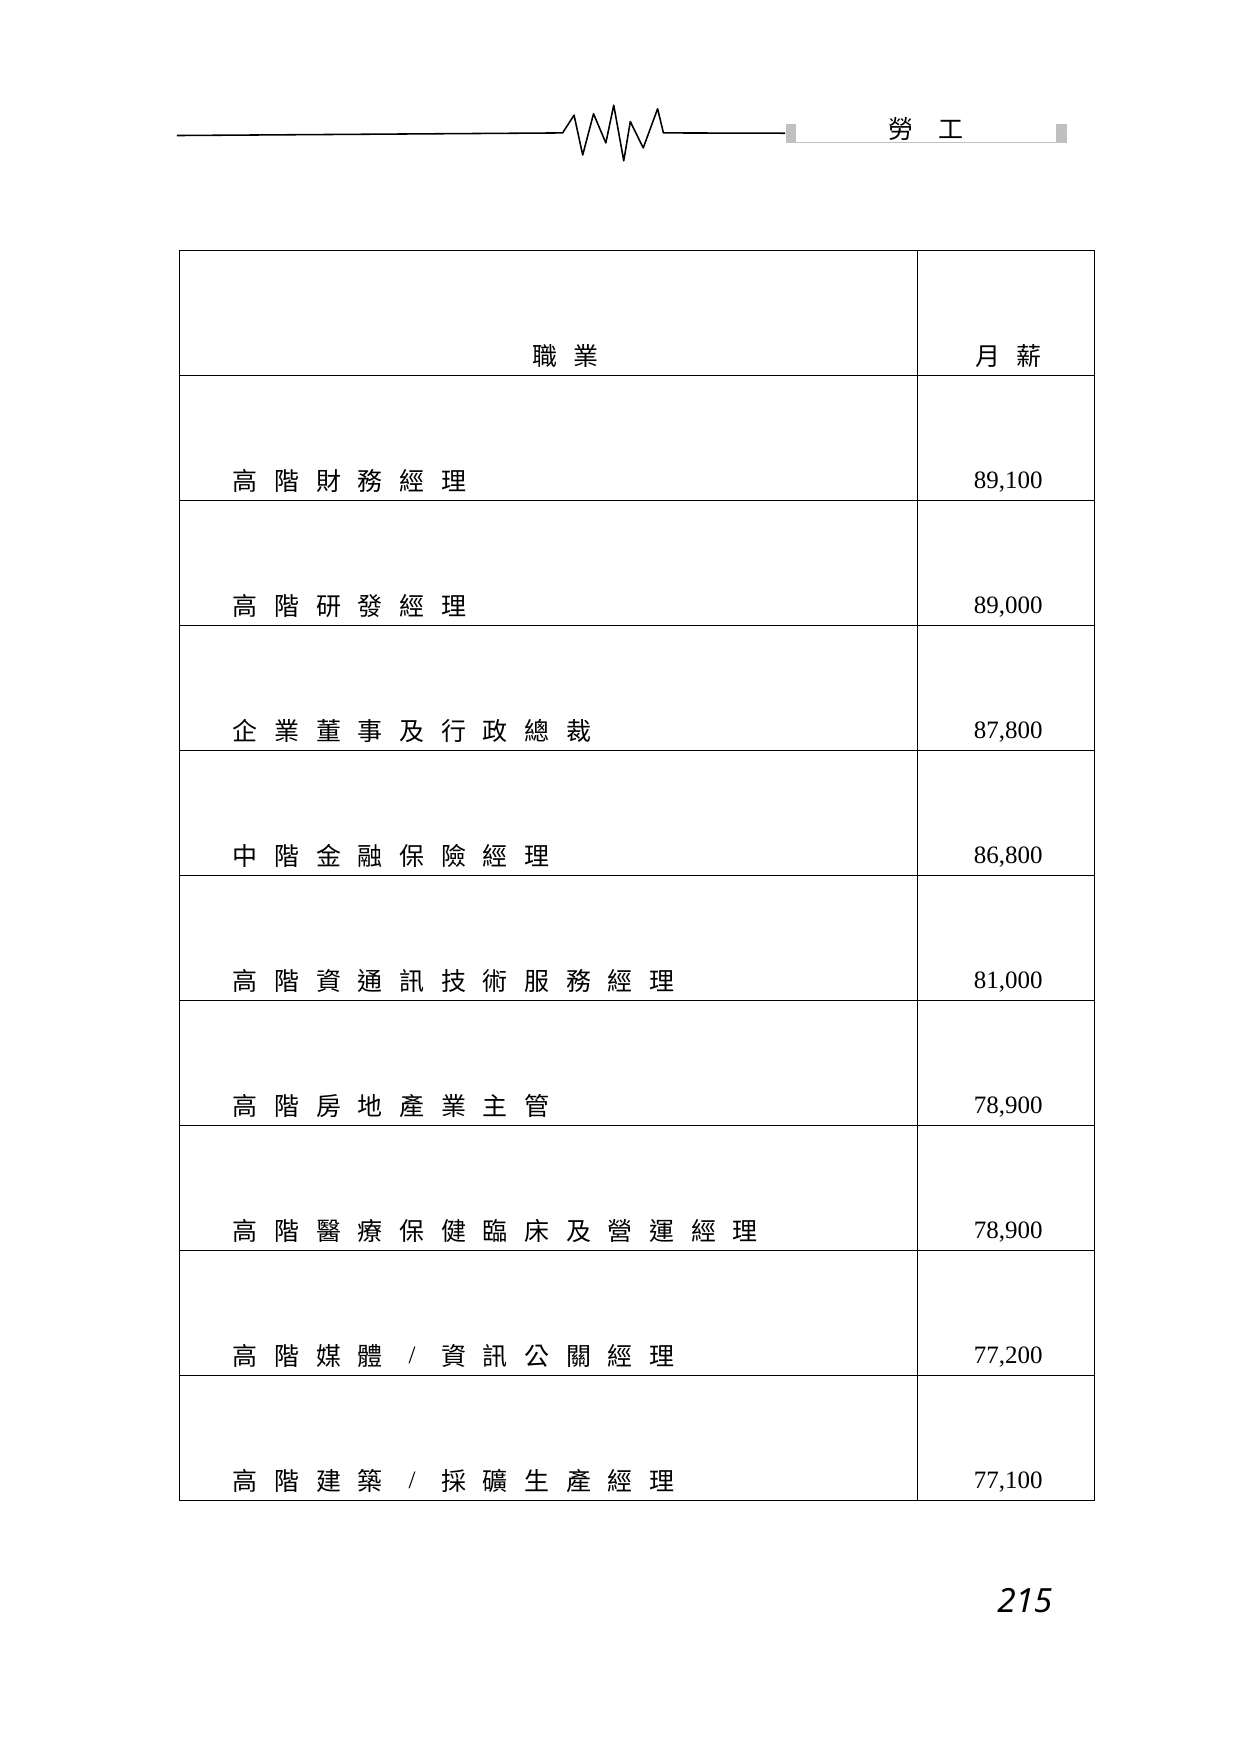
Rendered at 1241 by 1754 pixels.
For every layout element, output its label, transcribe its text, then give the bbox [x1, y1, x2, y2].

table_cell 中階金融保險經理 [180, 751, 917, 875]
table_cell 高階媒體/資訊公關經理 [180, 1251, 917, 1375]
table_cell 78,900 [918, 1001, 1094, 1125]
table_header 職業 [180, 251, 917, 375]
table_cell 87,800 [918, 626, 1094, 750]
table_cell 高階建築/採礦生產經理 [180, 1376, 917, 1500]
table_cell 77,200 [918, 1251, 1094, 1375]
table_header 月薪 [918, 251, 1094, 375]
table_cell 高階醫療保健臨床及營運經理 [180, 1126, 917, 1250]
table_cell 高階資通訊技術服務經理 [180, 876, 917, 1000]
table_cell 77,100 [918, 1376, 1094, 1500]
table_cell 89,000 [918, 501, 1094, 625]
table_cell 高階房地產業主管 [180, 1001, 917, 1125]
table_cell 81,000 [918, 876, 1094, 1000]
table_cell 高階財務經理 [180, 376, 917, 500]
table_cell 86,800 [918, 751, 1094, 875]
table_cell 企業董事及行政總裁 [180, 626, 917, 750]
table_cell 高階研發經理 [180, 501, 917, 625]
table_cell 89,100 [918, 376, 1094, 500]
table_cell 78,900 [918, 1126, 1094, 1250]
